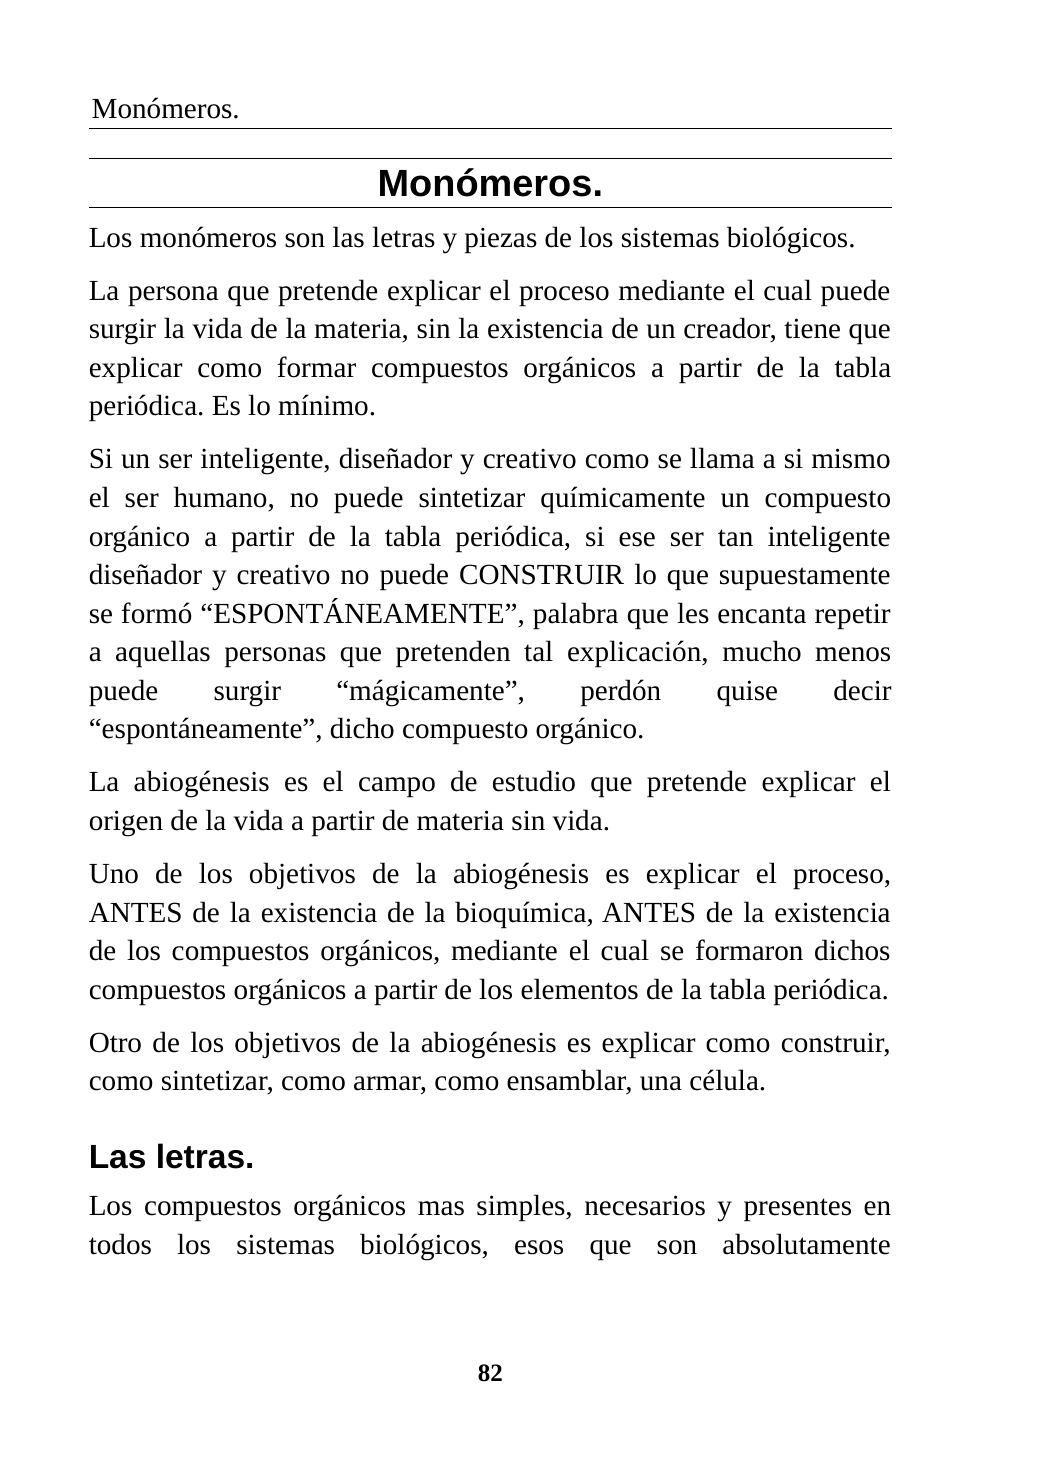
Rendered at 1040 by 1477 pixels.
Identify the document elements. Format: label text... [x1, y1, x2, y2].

text Los monómeros son las letras y piezas de los sistemas biológicos. [88, 220, 892, 253]
text Uno de los objetivos de la abiogénesis es explicar el proceso, ANTES de la existencia de la bioquímica, ANTES de la existencia de los compuestos orgánicos, mediante el cual se formaron dichos compuestos orgánicos a partir de los elementos de la tabla periódica. [88, 856, 892, 1005]
subtitle Monómeros. [88, 159, 892, 207]
text La abiogénesis es el campo de estudio que pretende explicar el origen de la vida a partir de materia sin vida. [88, 764, 892, 837]
text Los compuestos orgánicos mas simples, necesarios y presentes en todos los sistemas biológicos, esos que son absolutamente [88, 1188, 892, 1261]
text Si un ser inteligente, diseñador y creativo como se llama a si mismo el ser humano, no puede sintetizar químicamente un compuesto orgánico a partir de la tabla periódica, si ese ser tan inteligente diseñador y creativo no puede CONSTRUIR lo que supuestamente se formó “ESPONTÁNEAMENTE”, palabra que les encanta repetir a aquellas personas que pretenden tal explicación, mucho menos puede surgir “mágicamente”, perdón quise decir “espontáneamente”, dicho compuesto orgánico. [88, 442, 892, 745]
subtitle Las letras. [88, 1137, 892, 1176]
text La persona que pretende explicar el proceso mediante el cual puede surgir la vida de la materia, sin la existencia de un creador, tiene que explicar como formar compuestos orgánicos a partir de la tabla periódica. Es lo mínimo. [88, 273, 892, 422]
text Otro de los objetivos de la abiogénesis es explicar como construir, como sintetizar, como armar, como ensamblar, una célula. [88, 1025, 892, 1097]
